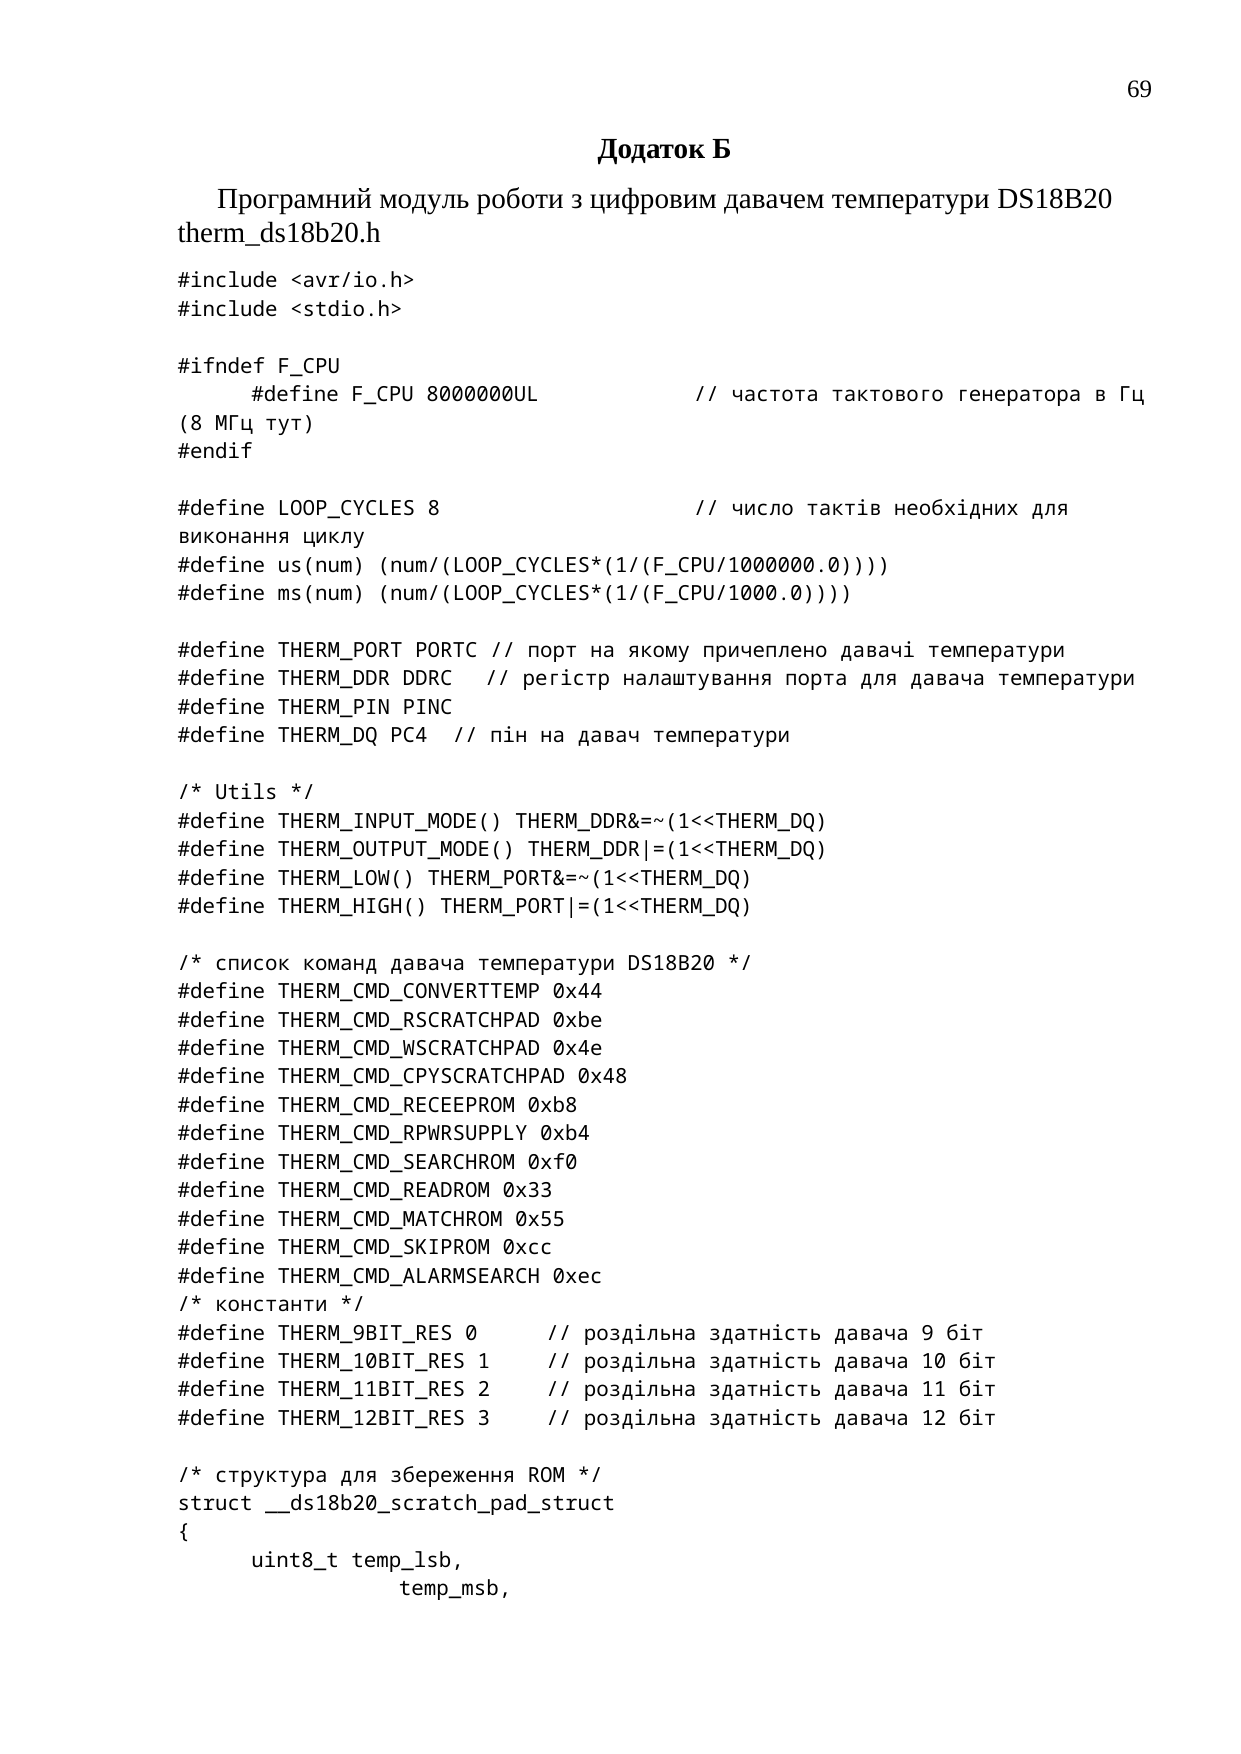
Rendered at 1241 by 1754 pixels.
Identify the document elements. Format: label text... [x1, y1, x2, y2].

text #define THERM_CMD_RSCRATCHPAD 0xbe [177, 1005, 1152, 1033]
text #ifndef F_CPU [177, 351, 1152, 379]
text #define THERM_11BIT_RES 2 // роздільна здатність давача 11 біт [177, 1374, 1152, 1403]
text #define THERM_CMD_SEARCHROM 0xf0 [177, 1147, 1152, 1175]
text #define us(num) (num/(LOOP_CYCLES*(1/(F_CPU/1000000.0)))) [177, 550, 1152, 578]
text #define THERM_PIN PINC [177, 692, 1152, 720]
text temp_msb, [177, 1573, 1152, 1602]
text #define THERM_CMD_READROM 0x33 [177, 1175, 1152, 1204]
text Програмний модуль роботи з цифровим давачем температури DS18B20 [177, 182, 1152, 215]
text #include <avr/io.h> [177, 265, 1152, 294]
text uint8_t temp_lsb, [177, 1545, 1152, 1573]
subtitle Додаток Б [177, 131, 1152, 165]
text #define THERM_CMD_RECEEPROM 0xb8 [177, 1090, 1152, 1118]
text #endif [177, 436, 1152, 464]
text #define THERM_CMD_CPYSCRATCHPAD 0x48 [177, 1062, 1152, 1090]
text #define THERM_10BIT_RES 1 // роздільна здатність давача 10 біт [177, 1346, 1152, 1374]
text #define THERM_12BIT_RES 3 // роздільна здатність давача 12 біт [177, 1403, 1152, 1431]
text #include <stdio.h> [177, 294, 1152, 322]
text #define THERM_DDR DDRC // регістр налаштування порта для давача температури [177, 663, 1152, 692]
text #define THERM_CMD_ALARMSEARCH 0xec [177, 1261, 1152, 1289]
text #define THERM_CMD_RPWRSUPPLY 0xb4 [177, 1118, 1152, 1147]
text #define THERM_INPUT_MODE() THERM_DDR&=~(1<<THERM_DQ) [177, 806, 1152, 834]
text /* структура для збереження ROM */ [177, 1460, 1152, 1488]
text #define THERM_CMD_CONVERTTEMP 0x44 [177, 976, 1152, 1005]
text #define THERM_PORT PORTC // порт на якому причеплено давачі температури [177, 635, 1152, 663]
text #define ms(num) (num/(LOOP_CYCLES*(1/(F_CPU/1000.0)))) [177, 578, 1152, 607]
text #define THERM_CMD_SKIPROM 0xcc [177, 1232, 1152, 1261]
text /* константи */ [177, 1289, 1152, 1318]
text #define THERM_CMD_WSCRATCHPAD 0x4e [177, 1033, 1152, 1062]
text #define LOOP_CYCLES 8 // число тактів необхідних для виконання циклу [177, 493, 1152, 550]
text therm_ds18b20.h [177, 215, 1152, 249]
text #define THERM_CMD_MATCHROM 0x55 [177, 1204, 1152, 1232]
text #define THERM_HIGH() THERM_PORT|=(1<<THERM_DQ) [177, 891, 1152, 919]
text { [177, 1517, 1152, 1545]
text #define THERM_LOW() THERM_PORT&=~(1<<THERM_DQ) [177, 863, 1152, 891]
text /* Utils */ [177, 777, 1152, 806]
text #define F_CPU 8000000UL // частота тактового генератора в Гц (8 МГц тут) [177, 379, 1152, 436]
text #define THERM_DQ PC4 // пін на давач температури [177, 720, 1152, 749]
text /* список команд давача температури DS18B20 */ [177, 948, 1152, 976]
text #define THERM_9BIT_RES 0 // роздільна здатність давача 9 біт [177, 1318, 1152, 1346]
text struct __ds18b20_scratch_pad_struct [177, 1488, 1152, 1517]
text #define THERM_OUTPUT_MODE() THERM_DDR|=(1<<THERM_DQ) [177, 834, 1152, 863]
